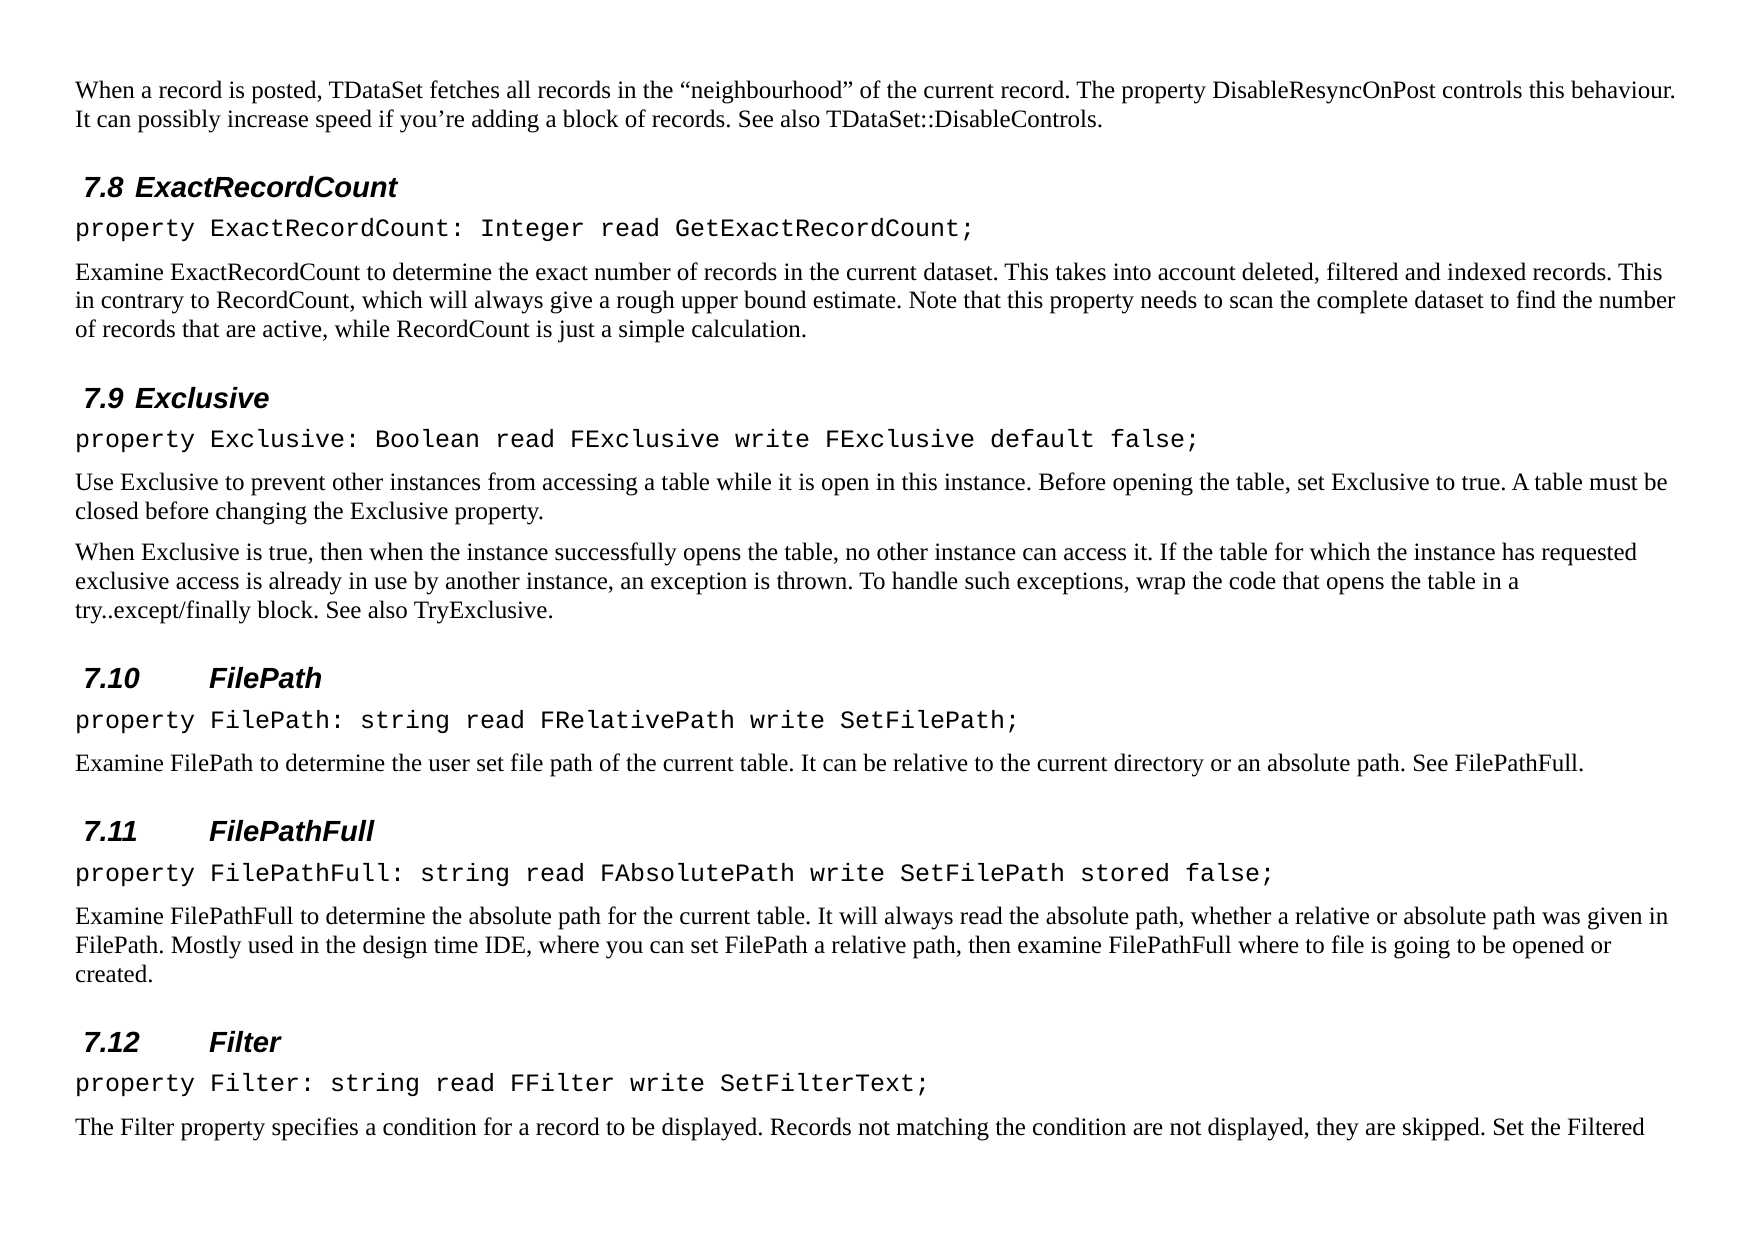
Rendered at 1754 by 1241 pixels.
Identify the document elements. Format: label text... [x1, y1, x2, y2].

text property ExactRecordCount: Integer read GetExactRecordCount; [75, 216, 1679, 244]
text When a record is posted, TDataSet fetches all records in the “neighbourhood” of the current record. The property DisableResyncOnPost controls this behaviour. It can possibly increase speed if you’re adding a block of records. See also TDataSet::DisableControls. [75, 75, 1679, 132]
subtitle Exclusive [75, 381, 1679, 414]
text Examine ExactRecordCount to determine the exact number of records in the current dataset. This takes into account deleted, filtered and indexed records. This in contrary to RecordCount, which will always give a rough upper bound estimate. Note that this property needs to scan the complete dataset to find the number of records that are active, while RecordCount is just a simple calculation. [75, 257, 1679, 343]
subtitle FilePath [75, 661, 1679, 695]
subtitle FilePathFull [75, 814, 1679, 848]
text property FilePath: string read FRelativePath write SetFilePath; [75, 707, 1679, 736]
text property Exclusive: Boolean read FExclusive write FExclusive default false; [75, 427, 1679, 455]
text property Filter: string read FFilter write SetFilterText; [75, 1071, 1679, 1099]
subtitle ExactRecordCount [75, 170, 1679, 203]
text Use Exclusive to prevent other instances from accessing a table while it is open in this instance. Before opening the table, set Exclusive to true. A table must be closed before changing the Exclusive property. [75, 467, 1679, 525]
text Examine FilePath to determine the user set file path of the current table. It can be relative to the current directory or an absolute path. See FilePathFull. [75, 748, 1679, 777]
text When Exclusive is true, then when the instance successfully opens the table, no other instance can access it. If the table for which the instance has requested exclusive access is already in use by another instance, an exception is thrown. To handle such exceptions, wrap the code that opens the table in a try..except/finally block. See also TryExclusive. [75, 537, 1679, 624]
text The Filter property specifies a condition for a record to be displayed. Records not matching the condition are not displayed, they are skipped. Set the Filtered [75, 1112, 1679, 1141]
subtitle Filter [75, 1025, 1679, 1058]
text Examine FilePathFull to determine the absolute path for the current table. It will always read the absolute path, whether a relative or absolute path was given in FilePath. Mostly used in the design time IDE, where you can set FilePath a relative path, then examine FilePathFull where to file is going to be opened or created. [75, 901, 1679, 987]
text property FilePathFull: string read FAbsolutePath write SetFilePath stored false; [75, 860, 1679, 889]
